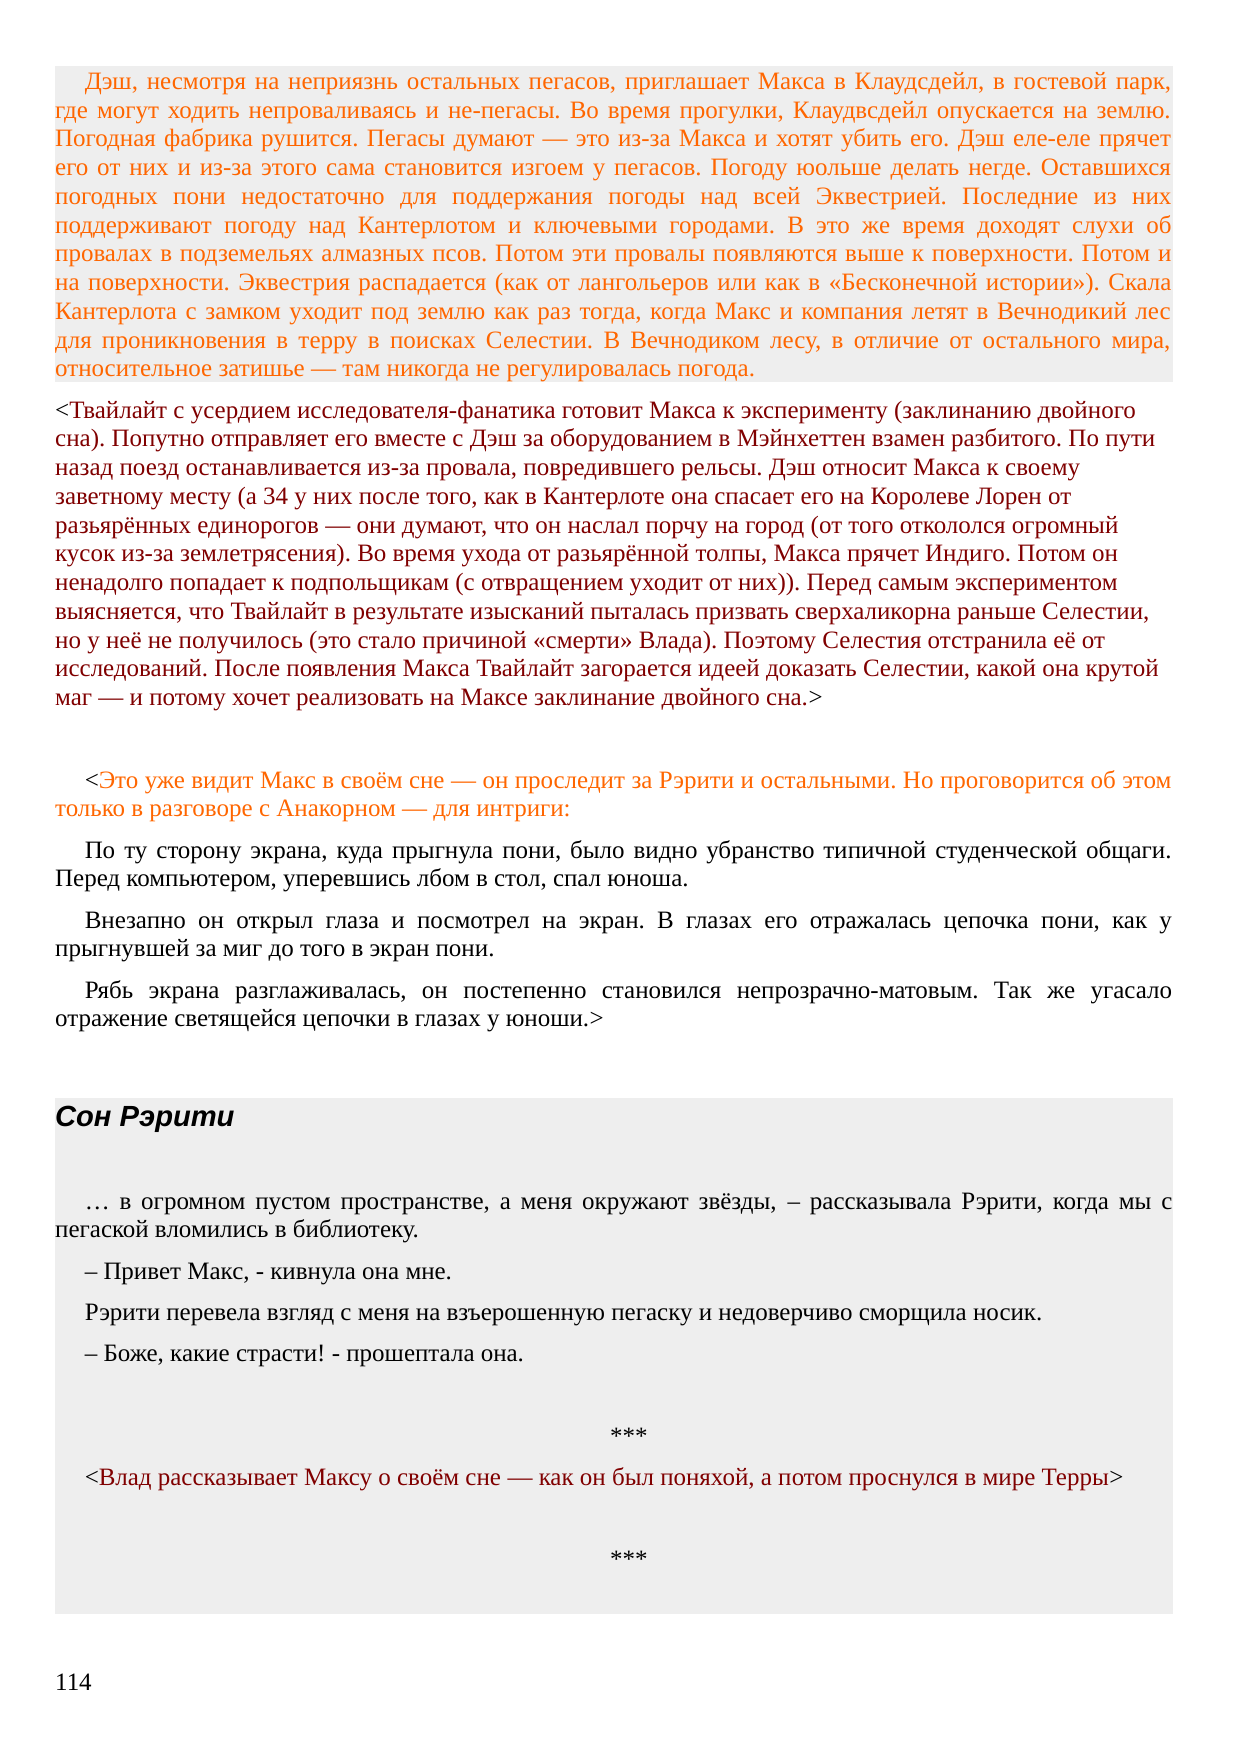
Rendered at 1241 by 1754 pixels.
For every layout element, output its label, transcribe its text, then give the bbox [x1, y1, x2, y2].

text Рэрити перевела взгляд с меня на взъерошенную пегаску и недоверчиво сморщила носик. [55, 1297, 1173, 1326]
text Дэш, несмотря на неприязнь остальных пегасов, приглашает Макса в Клаудсдейл, в гостевой парк, где могут ходить непроваливаясь и не-пегасы. Во время прогулки, Клаудвсдейл опускается на землю. Погодная фабрика рушится. Пегасы думают — это из-за Макса и хотят убить его. Дэш еле-еле прячет его от них и из-за этого сама становится изгоем у пегасов. Погоду юольше делать негде. Оставшихся погодных пони недостаточно для поддержания погоды над всей Эквестрией. Последние из них поддерживают погоду над Кантерлотом и ключевыми городами. В это же время доходят слухи об провалах в подземельях алмазных псов. Потом эти провалы появляются выше к поверхности. Потом и на поверхности. Эквестрия распадается (как от лангольеров или как в «Бесконечной истории»). Скала Кантерлота с замком уходит под землю как раз тогда, когда Макс и компания летят в Вечнодикий лес для проникновения в терру в поисках Селестии. В Вечнодиком лесу, в отличие от остального мира, относительное затишье — там никогда не регулировалась погода. [55, 66, 1173, 382]
text Внезапно он открыл глаза и посмотрел на экран. В глазах его отражалась цепочка пони, как у прыгнувшей за миг до того в экран пони. [55, 905, 1173, 962]
text <Это уже видит Макс в своём сне — он проследит за Рэрити и остальными. Но проговорится об этом только в разговоре с Анакорном — для интриги: [55, 765, 1173, 822]
text – Привет Макс, - кивнула она мне. [55, 1256, 1173, 1284]
text *** [55, 1544, 1173, 1573]
text … в огромном пустом пространстве, а меня окружают звёзды, – рассказывала Рэрити, когда мы с пегаской вломились в библиотеку. [55, 1186, 1173, 1243]
text *** [55, 1421, 1173, 1449]
text – Боже, какие страсти! - прошептала она. [55, 1338, 1173, 1367]
text <Влад рассказывает Максу о своём сне — как он был поняхой, а потом проснулся в мире Терры> [55, 1462, 1173, 1491]
text <Твайлайт с усердием исследователя-фанатика готовит Макса к эксперименту (заклинанию двойного сна). Попутно отправляет его вместе с Дэш за оборудованием в Мэйнхеттен взамен разбитого. По пути назад поезд останавливается из-за провала, повредившего рельсы. Дэш относит Макса к своему заветному месту (а 34 у них после того, как в Кантерлоте она спасает его на Королеве Лорен от разьярённых единорогов — они думают, что он наслал порчу на город (от того откололся огромный кусок из-за землетрясения). Во время ухода от разьярённой толпы, Макса прячет Индиго. Потом он ненадолго попадает к подпольщикам (с отвращением уходит от них)). Перед самым экспериментом выясняется, что Твайлайт в результате изысканий пыталась призвать сверхаликорна раньше Селестии, но у неё не получилось (это стало причиной «смерти» Влада). Поэтому Селестия отстранила её от исследований. После появления Макса Твайлайт загорается идеей доказать Селестии, какой она крутой маг — и потому хочет реализовать на Максе заклинание двойного сна.> [55, 395, 1173, 711]
text По ту сторону экрана, куда прыгнула пони, было видно убранство типичной студенческой общаги. Перед компьютером, уперевшись лбом в стол, спал юноша. [55, 835, 1173, 892]
subtitle Сон Рэрити [55, 1098, 1173, 1132]
text Рябь экрана разглаживалась, он постепенно становился непрозрачно-матовым. Так же угасало отражение светящейся цепочки в глазах у юноши.> [55, 975, 1173, 1032]
